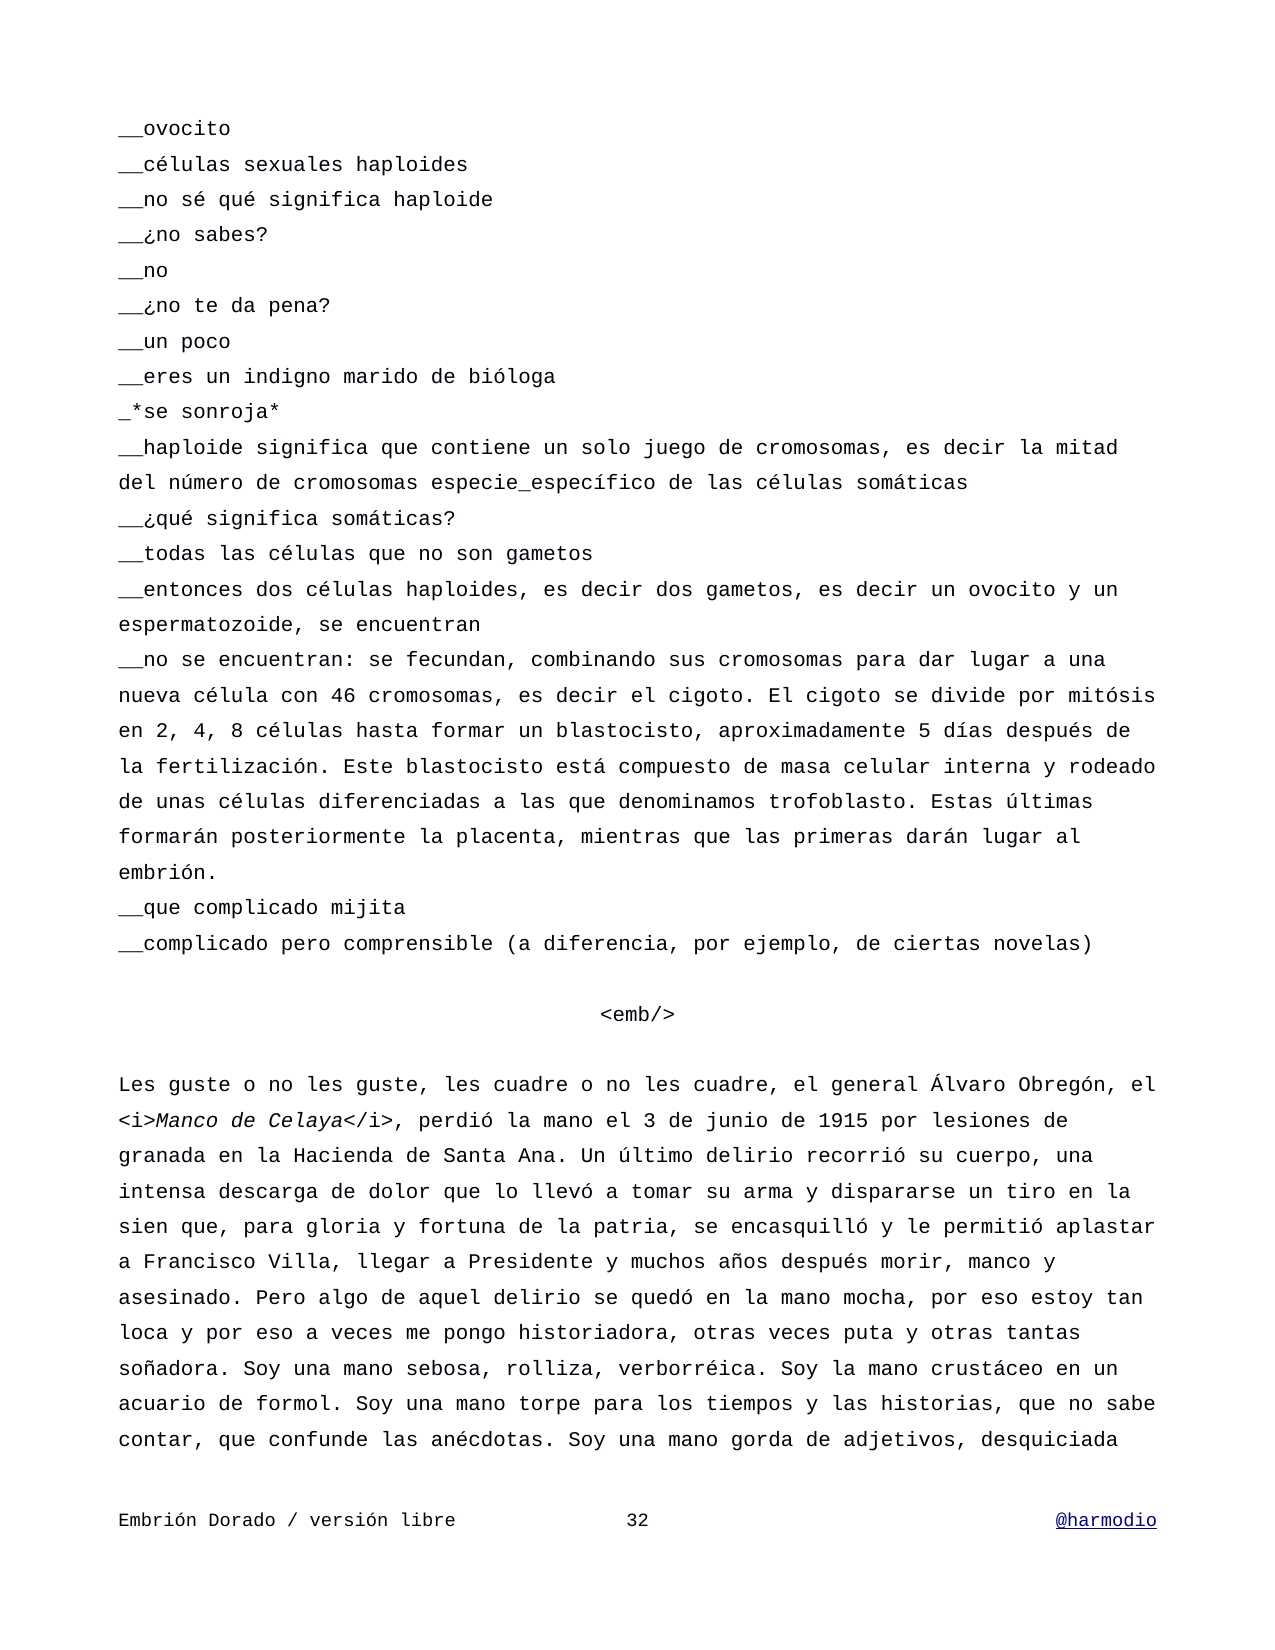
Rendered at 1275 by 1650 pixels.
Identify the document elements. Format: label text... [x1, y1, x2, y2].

text __un poco [118, 331, 1157, 354]
text __no se encuentran: se fecundan, combinando sus cromosomas para dar lugar a una nueva célula con 46 cromosomas, es decir el cigoto. El cigoto se divide por mitósis en 2, 4, 8 células hasta formar un blastocisto, aproximadamente 5 días después de la fertilización. Este blastocisto está compuesto de masa celular interna y rodeado de unas células diferenciadas a las que denominamos trofoblasto. Estas últimas formarán posteriormente la placenta, mientras que las primeras darán lugar al embrión. [118, 649, 1157, 886]
text __haploide significa que contiene un solo juego de cromosomas, es decir la mitad del número de cromosomas especie_específico de las células somáticas [118, 437, 1157, 496]
text Les guste o no les guste, les cuadre o no les cuadre, el general Álvaro Obregón, el <i>Manco de Celaya</i>, perdió la mano el 3 de junio de 1915 por lesiones de granada en la Hacienda de Santa Ana. Un último delirio recorrió su cuerpo, una intensa descarga de dolor que lo llevó a tomar su arma y dispararse un tiro en la sien que, para gloria y fortuna de la patria, se encasquilló y le permitió aplastar a Francisco Villa, llegar a Presidente y muchos años después morir, manco y asesinado. Pero algo de aquel delirio se quedó en la mano mocha, por eso estoy tan loca y por eso a veces me pongo historiadora, otras veces puta y otras tantas soñadora. Soy una mano sebosa, rolliza, verborréica. Soy la mano crustáceo en un acuario de formol. Soy una mano torpe para los tiempos y las historias, que no sabe contar, que confunde las anécdotas. Soy una mano gorda de adjetivos, desquiciada [118, 1074, 1157, 1452]
text __entonces dos células haploides, es decir dos gametos, es decir un ovocito y un espermatozoide, se encuentran [118, 578, 1157, 638]
text <emb/> [118, 1003, 1157, 1027]
text __todas las células que no son gametos [118, 543, 1157, 567]
text __complicado pero comprensible (a diferencia, por ejemplo, de ciertas novelas) [118, 933, 1157, 956]
text __células sexuales haploides [118, 153, 1157, 177]
text _*se sonroja* [118, 401, 1157, 425]
text __que complicado mijita [118, 897, 1157, 921]
text __¿no te da pena? [118, 295, 1157, 319]
text __¿no sabes? [118, 224, 1157, 248]
text __eres un indigno marido de bióloga [118, 366, 1157, 390]
text __no sé qué significa haploide [118, 189, 1157, 213]
text __¿qué significa somáticas? [118, 508, 1157, 531]
text __ovocito [118, 118, 1157, 142]
text __no [118, 260, 1157, 283]
